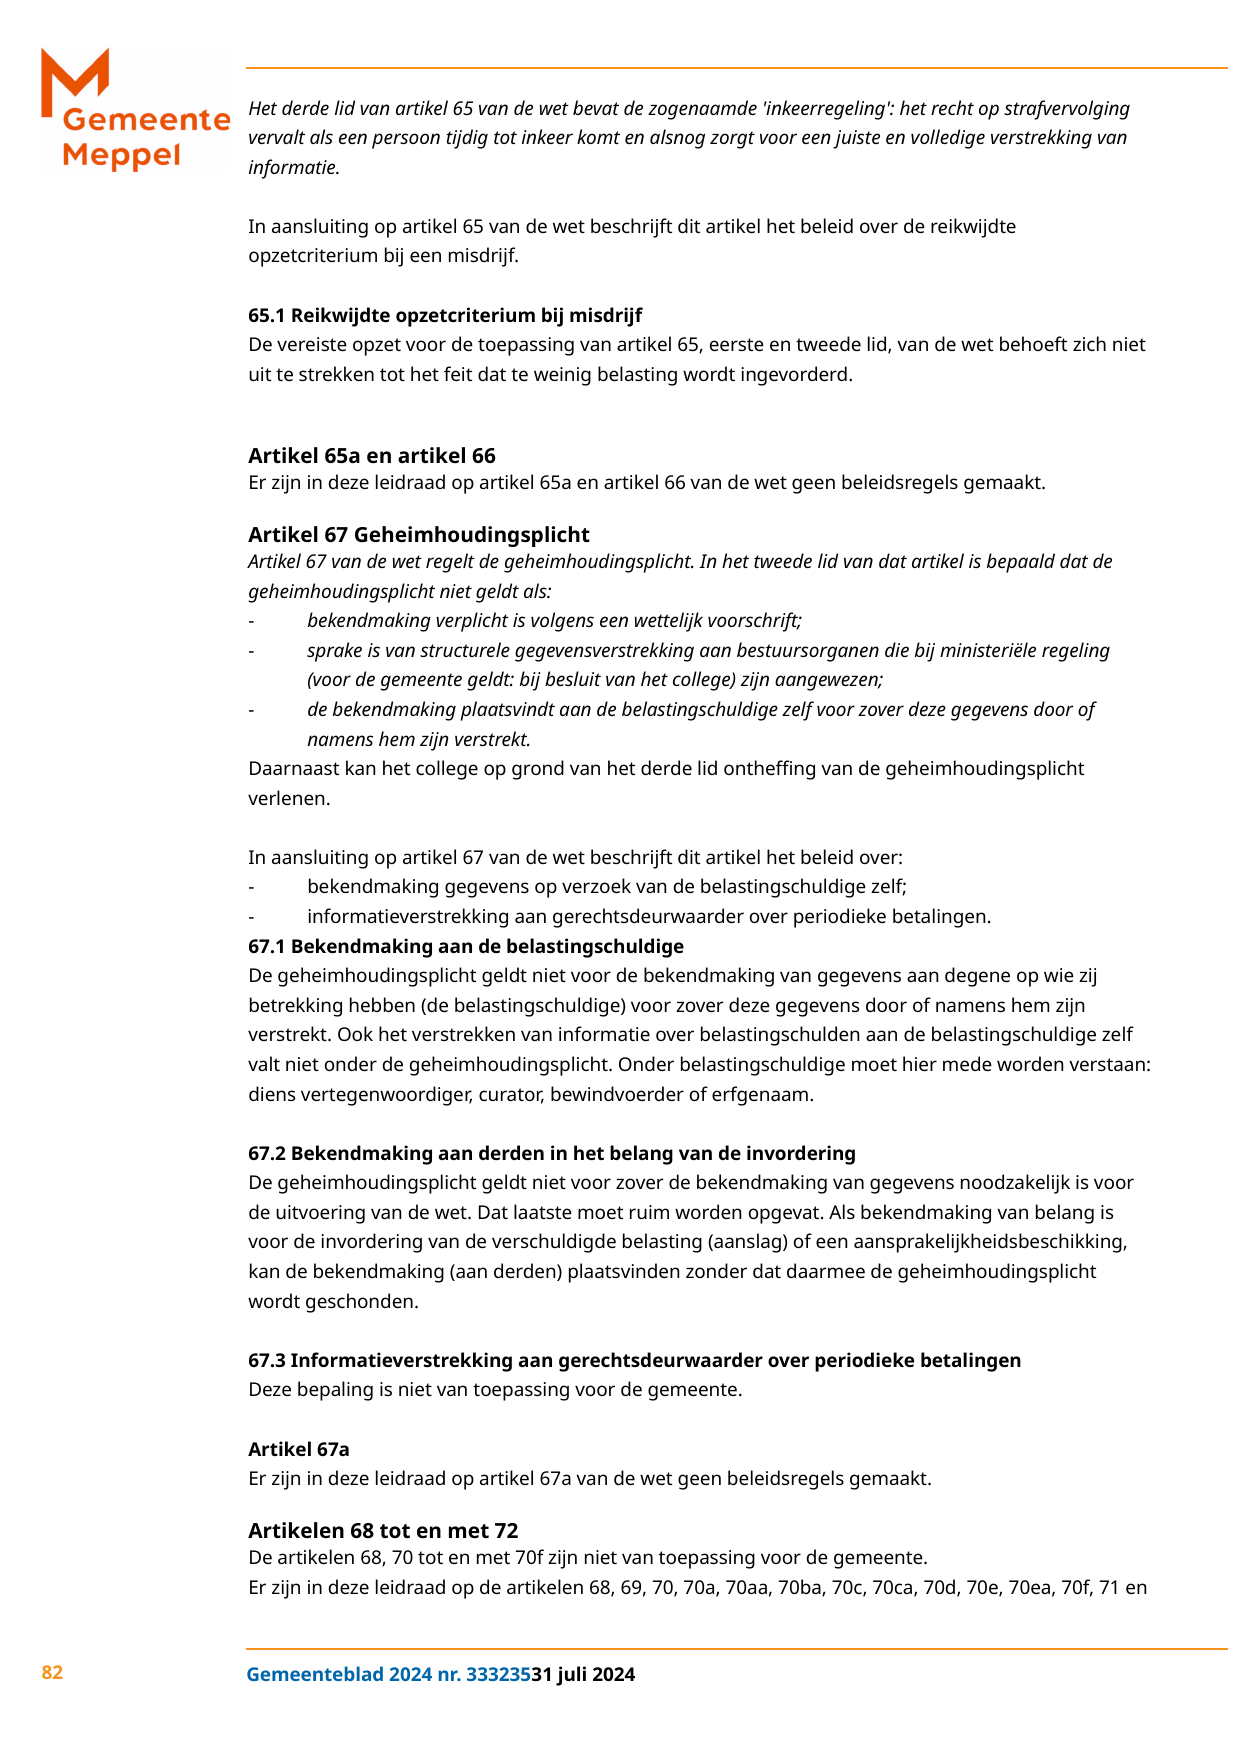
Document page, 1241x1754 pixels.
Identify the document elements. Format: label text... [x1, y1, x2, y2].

text De geheimhoudingsplicht geldt niet voor de bekendmaking van gegevens aan degene op wie zij betrekking hebben (de belastingschuldige) voor zover deze gegevens door of namens hem zijn verstrekt. Ook het verstrekken van informatie over belastingschulden aan de belastingschuldige zelf valt niet onder de geheimhoudingsplicht. Onder belastingschuldige moet hier mede worden verstaan: diens vertegenwoordiger, curator, bewindvoerder of erfgenaam. [248, 962, 1152, 1107]
list informatieverstrekking aan gerechtsdeurwaarder over periodieke betalingen. [248, 903, 1152, 929]
list bekendmaking verplicht is volgens een wettelijk voorschrift; [248, 607, 1152, 633]
text Artikel 65a en artikel 66 [248, 441, 1152, 469]
text 67.3 Informatieverstrekking aan gerechtsdeurwaarder over periodieke betalingen [248, 1347, 1152, 1373]
text In aansluiting op artikel 65 van de wet beschrijft dit artikel het beleid over de reikwijdte opzetcriterium bij een misdrijf. [248, 213, 1152, 268]
text In aansluiting op artikel 67 van de wet beschrijft dit artikel het beleid over: [248, 844, 1152, 870]
text Het derde lid van artikel 65 van de wet bevat de zogenaamde 'inkeerregeling': het recht op strafvervolging vervalt als een persoon tijdig tot inkeer komt en alsnog zorgt voor een juiste en volledige verstrekking van informatie. [248, 95, 1152, 180]
picture [41, 47, 231, 172]
list sprake is van structurele gegevensverstrekking aan bestuursorganen die bij ministeriële regeling (voor de gemeente geldt: bij besluit van het college) zijn aangewezen; [248, 637, 1152, 692]
text Er zijn in deze leidraad op artikel 67a van de wet geen beleidsregels gemaakt. [248, 1465, 1152, 1491]
text Artikelen 68 tot en met 72 [248, 1516, 1152, 1544]
list de bekendmaking plaatsvindt aan de belastingschuldige zelf voor zover deze gegevens door of namens hem zijn verstrekt. [248, 696, 1152, 752]
text Artikel 67 Geheimhoudingsplicht [248, 520, 1152, 548]
text De vereiste opzet voor de toepassing van artikel 65, eerste en tweede lid, van de wet behoeft zich niet uit te strekken tot het feit dat te weinig belasting wordt ingevorderd. [248, 331, 1152, 387]
text Daarnaast kan het college op grond van het derde lid ontheffing van de geheimhoudingsplicht verlenen. [248, 755, 1152, 811]
text Deze bepaling is niet van toepassing voor de gemeente. [248, 1377, 1152, 1402]
text De artikelen 68, 70 tot en met 70f zijn niet van toepassing voor de gemeente. [248, 1544, 1152, 1570]
text Er zijn in deze leidraad op de artikelen 68, 69, 70, 70a, 70aa, 70ba, 70c, 70ca, 70d, 70e, 70ea, 70f, 71 en [248, 1574, 1152, 1599]
text 67.2 Bekendmaking aan derden in het belang van de invordering [248, 1140, 1152, 1166]
text 65.1 Reikwijdte opzetcriterium bij misdrijf [248, 302, 1152, 328]
text Er zijn in deze leidraad op artikel 65a en artikel 66 van de wet geen beleidsregels gemaakt. [248, 469, 1152, 495]
text 67.1 Bekendmaking aan de belastingschuldige [248, 933, 1152, 959]
text Artikel 67a [248, 1436, 1152, 1462]
text De geheimhoudingsplicht geldt niet voor zover de bekendmaking van gegevens noodzakelijk is voor de uitvoering van de wet. Dat laatste moet ruim worden opgevat. Als bekendmaking van belang is voor de invordering van de verschuldigde belasting (aanslag) of een aansprakelijkheidsbeschikking, kan de bekendmaking (aan derden) plaatsvinden zonder dat daarmee de geheimhoudingsplicht wordt geschonden. [248, 1169, 1152, 1314]
list bekendmaking gegevens op verzoek van de belastingschuldige zelf; [248, 874, 1152, 899]
text Artikel 67 van de wet regelt de geheimhoudingsplicht. In het tweede lid van dat artikel is bepaald dat de geheimhoudingsplicht niet geldt als: [248, 548, 1152, 604]
